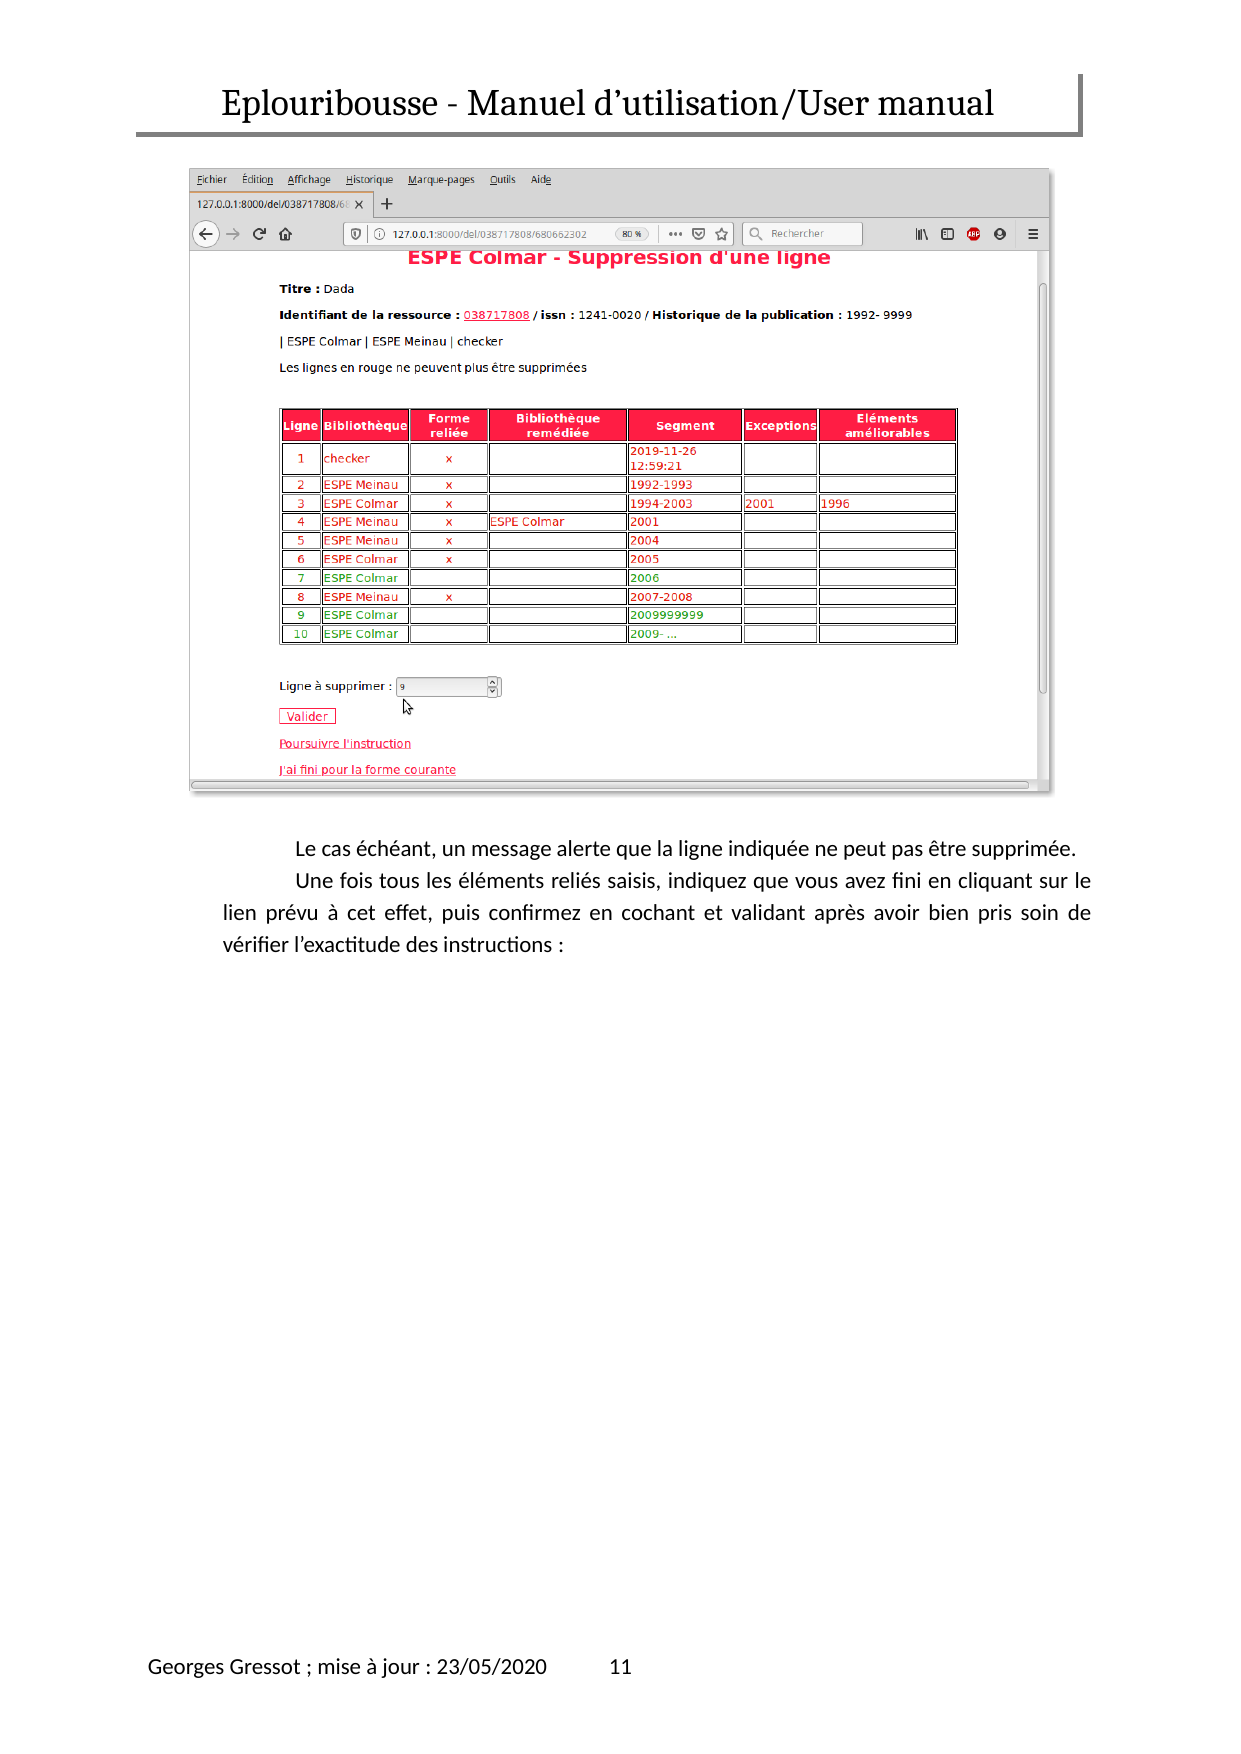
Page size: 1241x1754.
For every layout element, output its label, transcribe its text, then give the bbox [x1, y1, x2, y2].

list Une fois tous les éléments reliés saisis, indiquez que vous avez fini en cliquant sur le lien prévu à cet effet, puis confirmez en cochant et validant après avoir bien pris soin de vérifier l’exactitude des instructions : [223, 866, 1093, 958]
picture [185, 164, 1055, 798]
list Le cas échéant, un message alerte que la ligne indiquée ne peut pas être supprimée. [223, 834, 1093, 862]
